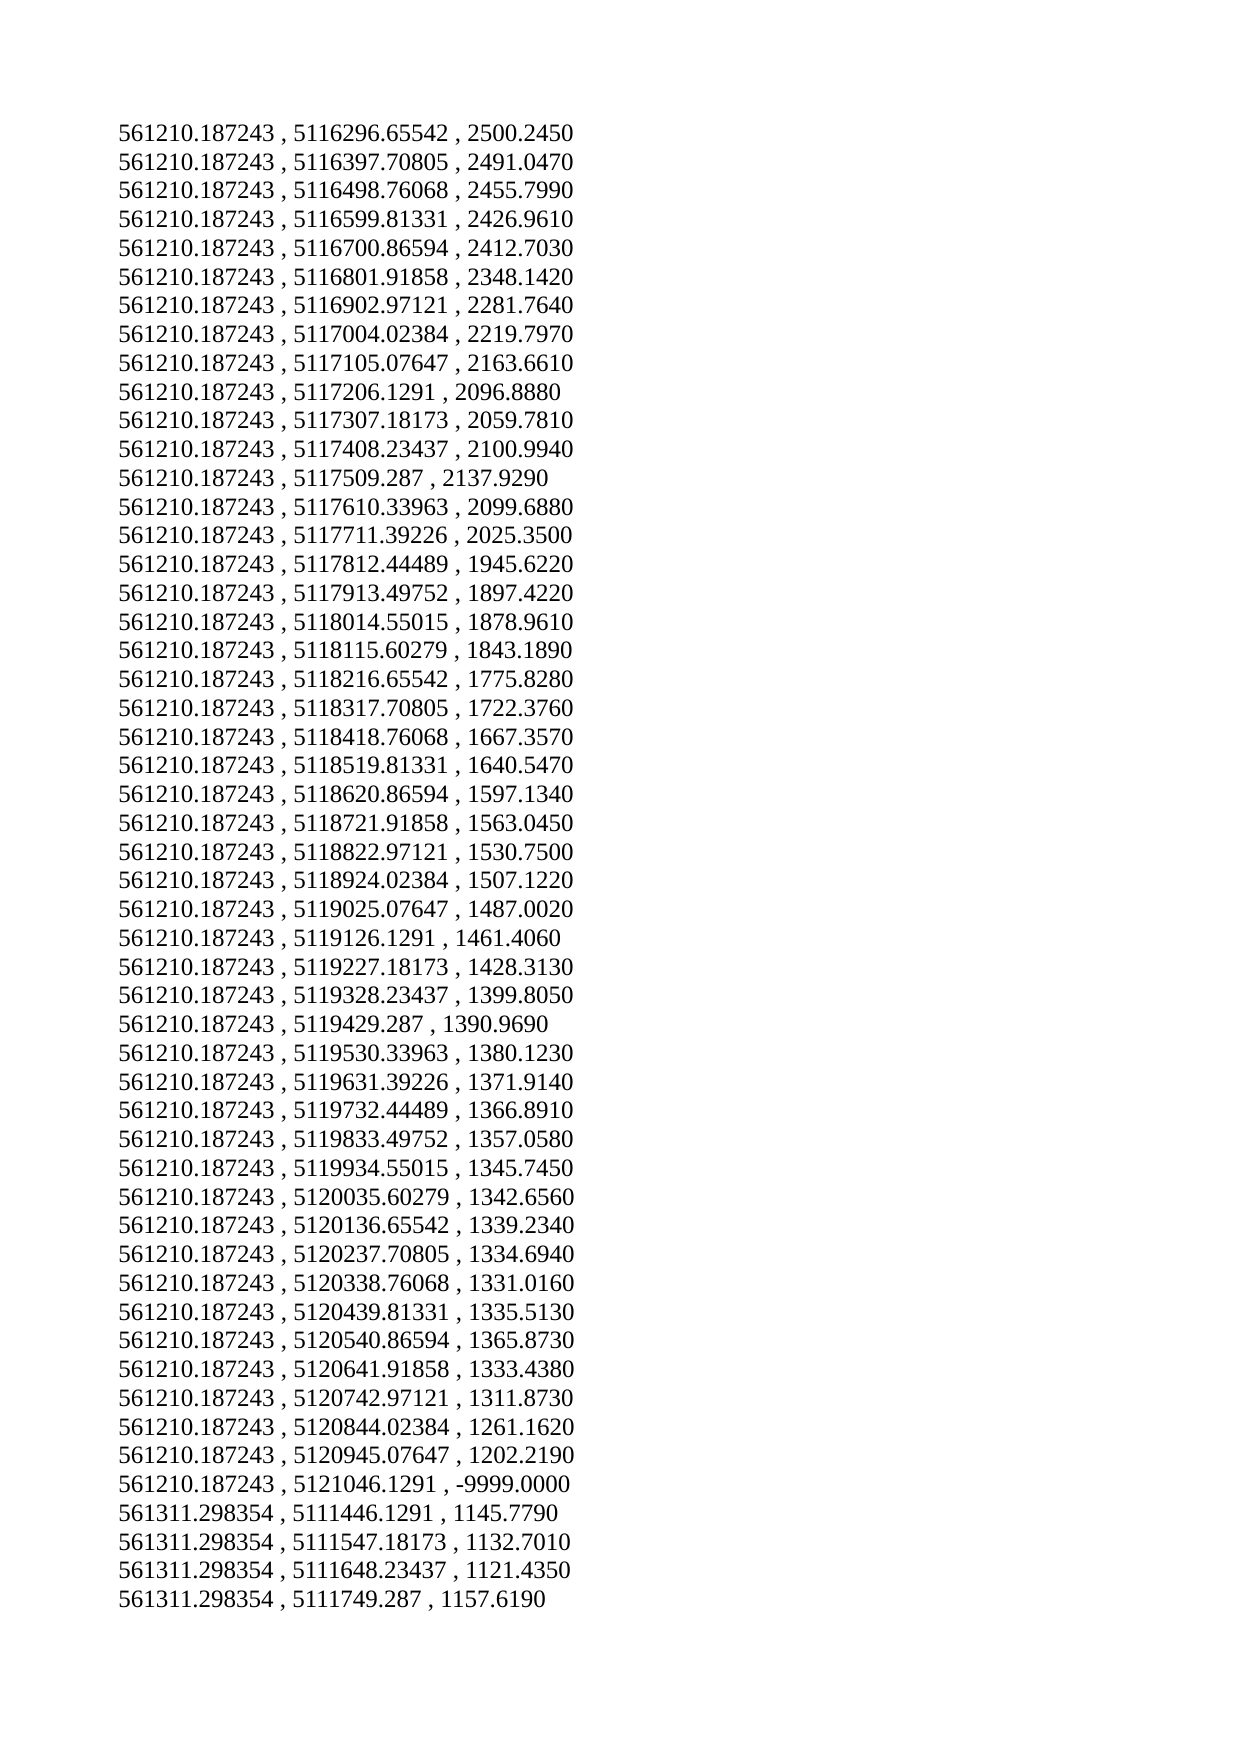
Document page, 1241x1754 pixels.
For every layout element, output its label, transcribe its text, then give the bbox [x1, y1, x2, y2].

text 561210.187243 , 5116498.76068 , 2455.7990 [118, 176, 1122, 204]
text 561210.187243 , 5119934.55015 , 1345.7450 [118, 1153, 1122, 1182]
text 561210.187243 , 5120844.02384 , 1261.1620 [118, 1412, 1122, 1441]
text 561210.187243 , 5120136.65542 , 1339.2340 [118, 1211, 1122, 1239]
text 561210.187243 , 5118721.91858 , 1563.0450 [118, 808, 1122, 837]
text 561210.187243 , 5119631.39226 , 1371.9140 [118, 1067, 1122, 1096]
text 561210.187243 , 5119530.33963 , 1380.1230 [118, 1038, 1122, 1067]
text 561311.298354 , 5111547.18173 , 1132.7010 [118, 1527, 1122, 1556]
text 561210.187243 , 5120439.81331 , 1335.5130 [118, 1297, 1122, 1326]
text 561210.187243 , 5120742.97121 , 1311.8730 [118, 1383, 1122, 1412]
text 561210.187243 , 5118924.02384 , 1507.1220 [118, 866, 1122, 894]
text 561210.187243 , 5116397.70805 , 2491.0470 [118, 147, 1122, 176]
text 561210.187243 , 5116599.81331 , 2426.9610 [118, 204, 1122, 233]
text 561210.187243 , 5118620.86594 , 1597.1340 [118, 779, 1122, 808]
text 561210.187243 , 5120237.70805 , 1334.6940 [118, 1239, 1122, 1268]
text 561210.187243 , 5119126.1291 , 1461.4060 [118, 923, 1122, 952]
text 561311.298354 , 5111648.23437 , 1121.4350 [118, 1556, 1122, 1584]
text 561210.187243 , 5116700.86594 , 2412.7030 [118, 233, 1122, 262]
text 561210.187243 , 5118317.70805 , 1722.3760 [118, 693, 1122, 722]
text 561210.187243 , 5120035.60279 , 1342.6560 [118, 1182, 1122, 1211]
text 561210.187243 , 5117812.44489 , 1945.6220 [118, 549, 1122, 578]
text 561210.187243 , 5117610.33963 , 2099.6880 [118, 492, 1122, 521]
text 561210.187243 , 5119025.07647 , 1487.0020 [118, 894, 1122, 923]
text 561210.187243 , 5116902.97121 , 2281.7640 [118, 291, 1122, 319]
text 561311.298354 , 5111749.287 , 1157.6190 [118, 1584, 1122, 1613]
text 561210.187243 , 5119732.44489 , 1366.8910 [118, 1096, 1122, 1124]
text 561311.298354 , 5111446.1291 , 1145.7790 [118, 1498, 1122, 1527]
text 561210.187243 , 5117004.02384 , 2219.7970 [118, 319, 1122, 348]
text 561210.187243 , 5120338.76068 , 1331.0160 [118, 1268, 1122, 1297]
text 561210.187243 , 5118418.76068 , 1667.3570 [118, 722, 1122, 751]
text 561210.187243 , 5117509.287 , 2137.9290 [118, 463, 1122, 492]
text 561210.187243 , 5119227.18173 , 1428.3130 [118, 952, 1122, 981]
text 561210.187243 , 5118822.97121 , 1530.7500 [118, 837, 1122, 866]
text 561210.187243 , 5117307.18173 , 2059.7810 [118, 406, 1122, 434]
text 561210.187243 , 5116801.91858 , 2348.1420 [118, 262, 1122, 291]
text 561210.187243 , 5118519.81331 , 1640.5470 [118, 751, 1122, 779]
text 561210.187243 , 5120641.91858 , 1333.4380 [118, 1354, 1122, 1383]
text 561210.187243 , 5117408.23437 , 2100.9940 [118, 434, 1122, 463]
text 561210.187243 , 5118115.60279 , 1843.1890 [118, 636, 1122, 664]
text 561210.187243 , 5117206.1291 , 2096.8880 [118, 377, 1122, 406]
text 561210.187243 , 5118216.65542 , 1775.8280 [118, 664, 1122, 693]
text 561210.187243 , 5117711.39226 , 2025.3500 [118, 521, 1122, 549]
text 561210.187243 , 5120945.07647 , 1202.2190 [118, 1441, 1122, 1469]
text 561210.187243 , 5119328.23437 , 1399.8050 [118, 981, 1122, 1009]
text 561210.187243 , 5119833.49752 , 1357.0580 [118, 1124, 1122, 1153]
text 561210.187243 , 5116296.65542 , 2500.2450 [118, 118, 1122, 147]
text 561210.187243 , 5121046.1291 , -9999.0000 [118, 1469, 1122, 1498]
text 561210.187243 , 5118014.55015 , 1878.9610 [118, 607, 1122, 636]
text 561210.187243 , 5117105.07647 , 2163.6610 [118, 348, 1122, 377]
text 561210.187243 , 5117913.49752 , 1897.4220 [118, 578, 1122, 607]
text 561210.187243 , 5120540.86594 , 1365.8730 [118, 1326, 1122, 1354]
text 561210.187243 , 5119429.287 , 1390.9690 [118, 1009, 1122, 1038]
